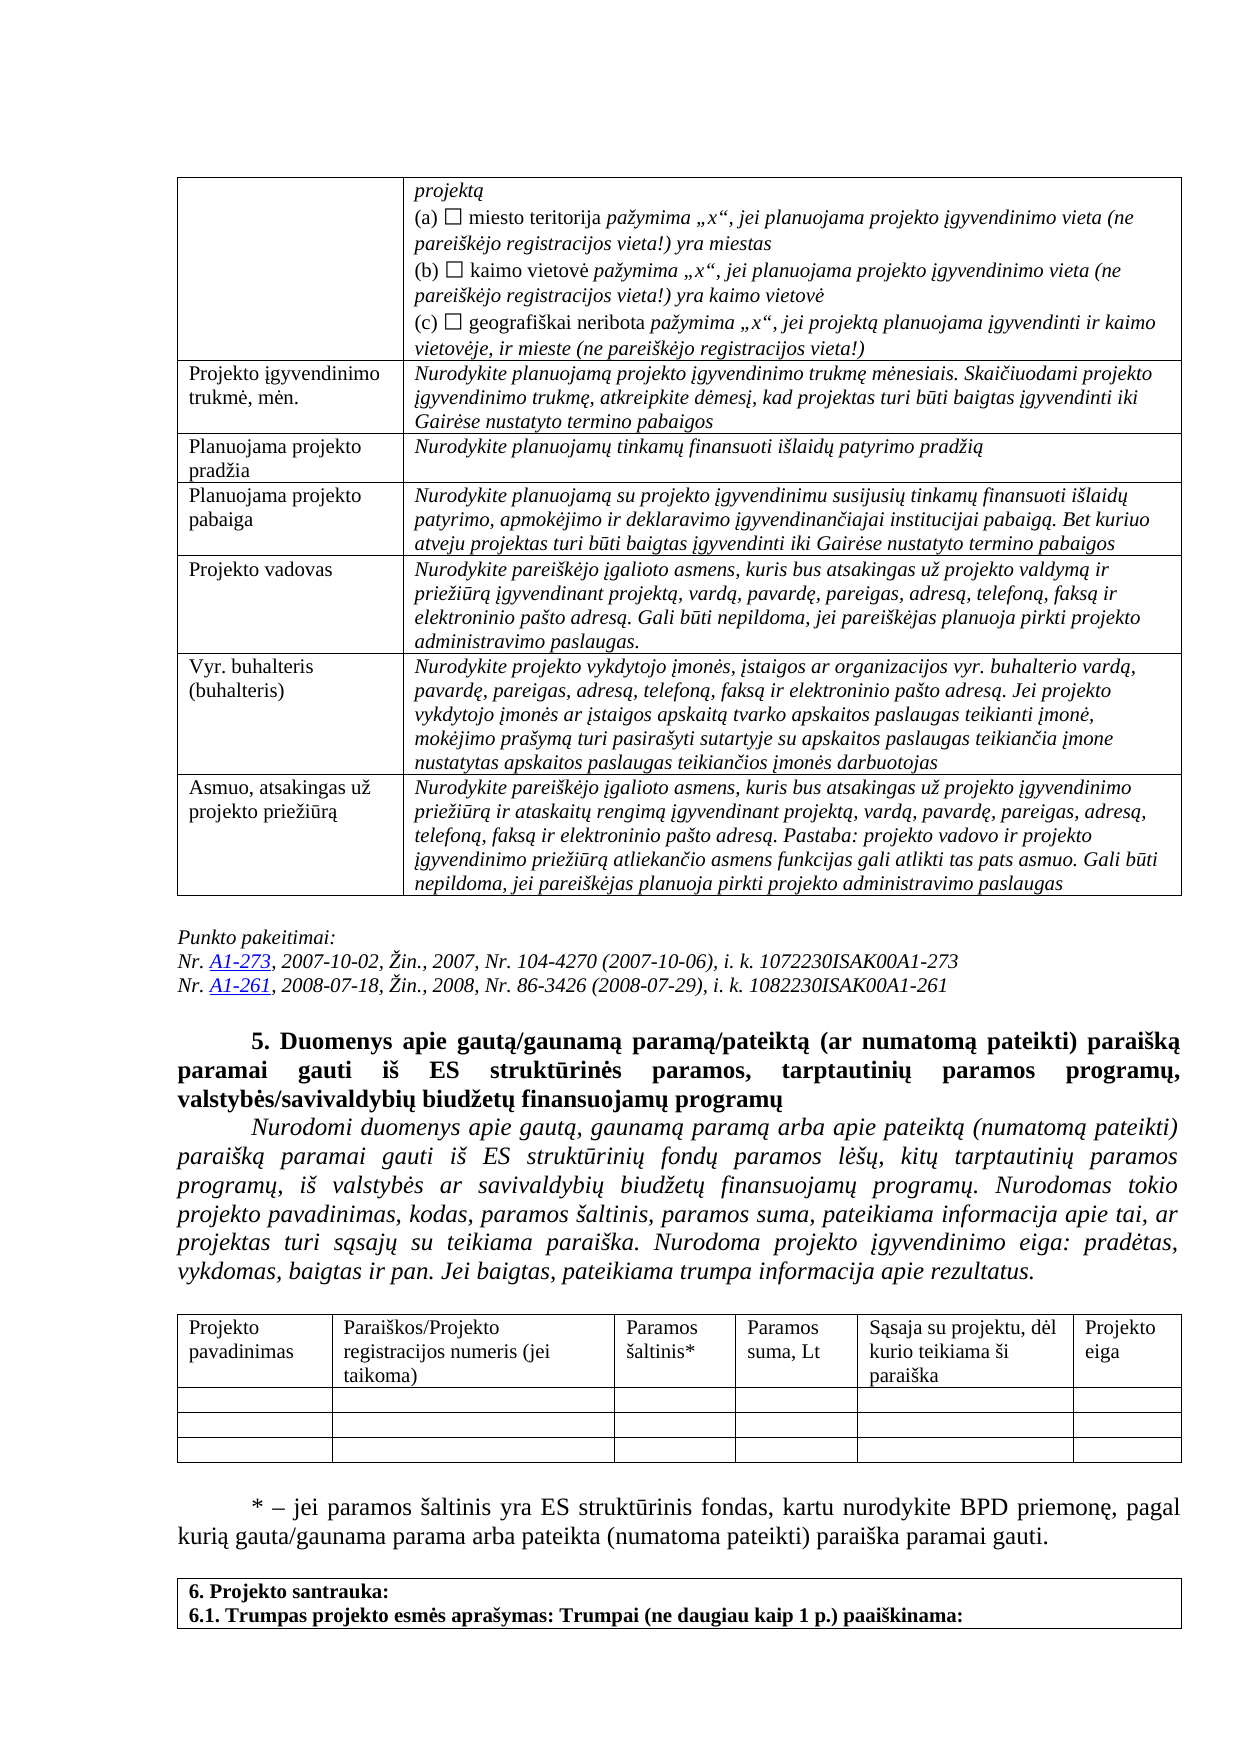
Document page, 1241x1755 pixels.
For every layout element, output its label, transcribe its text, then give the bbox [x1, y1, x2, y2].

table_cell Nurodykite planuojamą su projekto įgyvendinimu susijusių tinkamų finansuoti išlaidų patyrimo, apmokėjimo ir deklaravimo įgyvendinančiajai institucijai pabaigą. Bet kuriuo atveju projektas turi būti baigtas įgyvendinti iki Gairėse nustatyto termino pabaigos [404, 483, 1181, 555]
table_cell Nurodykite pareiškėjo įgalioto asmens, kuris bus atsakingas už projekto įgyvendinimo priežiūrą ir ataskaitų rengimą įgyvendinant projektą, vardą, pavardę, pareigas, adresą, telefoną, faksą ir elektroninio pašto adresą. Pastaba: projekto vadovo ir projekto įgyvendinimo priežiūrą atliekančio asmens funkcijas gali atlikti tas pats asmuo. Gali būti nepildoma, jei pareiškėjas planuoja pirkti projekto administravimo paslaugas [404, 775, 1181, 895]
text * – jei paramos šaltinis yra ES struktūrinis fondas, kartu nurodykite BPD priemonę, pagal kurią gauta/gaunama parama arba pateikta (numatoma pateikti) paraiška paramai gauti. [177, 1492, 1181, 1549]
table_cell Vyr. buhalteris (buhalteris) [178, 654, 403, 774]
table_cell [1074, 1413, 1181, 1437]
table_cell Planuojama projekto pradžia [178, 434, 403, 482]
table_cell [736, 1413, 857, 1437]
table_cell [178, 1413, 332, 1437]
table_cell Nurodykite planuojamų tinkamų finansuoti išlaidų patyrimo pradžią [404, 434, 1181, 482]
text Nr. A1-273, 2007-10-02, Žin., 2007, Nr. 104-4270 (2007-10-06), i. k. 1072230ISAK00A1-273 [177, 949, 1181, 973]
table_cell [178, 1438, 332, 1462]
table_cell [615, 1388, 735, 1412]
table_cell Nurodykite pareiškėjo įgalioto asmens, kuris bus atsakingas už projekto valdymą ir priežiūrą įgyvendinant projektą, vardą, pavardę, pareigas, adresą, telefoną, faksą ir elektroninio pašto adresą. Gali būti nepildoma, jei pareiškėjas planuoja pirkti projekto administravimo paslaugas. [404, 556, 1181, 653]
table_cell Planuojama projekto pabaiga [178, 483, 403, 555]
table_header Projekto pavadinimas [178, 1315, 332, 1387]
table_cell [178, 1388, 332, 1412]
table_header Paramos suma, Lt [736, 1315, 857, 1387]
table_cell [1074, 1388, 1181, 1412]
table_cell [736, 1438, 857, 1462]
table_cell Projekto įgyvendinimo trukmė, mėn. [178, 361, 403, 433]
text Nurodomi duomenys apie gautą, gaunamą paramą arba apie pateiktą (numatomą pateikti) paraišką paramai gauti iš ES struktūrinių fondų paramos lėšų, kitų tarptautinių paramos programų, iš valstybės ar savivaldybių biudžetų finansuojamų programų. Nurodomas tokio projekto pavadinimas, kodas, paramos šaltinis, paramos suma, pateikiama informacija apie tai, ar projektas turi sąsajų su teikiama paraiška. Nurodoma projekto įgyvendinimo eiga: pradėtas, vykdomas, baigtas ir pan. Jei baigtas, pateikiama trumpa informacija apie rezultatus. [177, 1112, 1181, 1285]
table_header Paramos šaltinis* [615, 1315, 735, 1387]
table_header 6. Projekto santrauka: 6.1. Trumpas projekto esmės aprašymas: Trumpai (ne daugiau kaip 1 p.) paaiškinama: [178, 1579, 1181, 1627]
table_cell [333, 1438, 614, 1462]
table_cell Asmuo, atsakingas už projekto priežiūrą [178, 775, 403, 895]
table_cell [1074, 1438, 1181, 1462]
text Punkto pakeitimai: [177, 925, 1181, 949]
table_cell [178, 178, 403, 360]
table_cell projektą (a) ⬜ miesto teritorija pažymima „x“, jei planuojama projekto įgyvendinimo vieta (ne pareiškėjo registracijos vieta!) yra miestas (b) ⬜ kaimo vietovė pažymima „x“, jei planuojama projekto įgyvendinimo vieta (ne pareiškėjo registracijos vieta!) yra kaimo vietovė (c) ⬜ geografiškai neribota pažymima „x“, jei projektą planuojama įgyvendinti ir kaimo vietovėje, ir mieste (ne pareiškėjo registracijos vieta!) [404, 178, 1181, 360]
text Nr. A1-261, 2008-07-18, Žin., 2008, Nr. 86-3426 (2008-07-29), i. k. 1082230ISAK00A1-261 [177, 973, 1181, 997]
table_cell [615, 1413, 735, 1437]
table_cell [333, 1413, 614, 1437]
table_header Projekto eiga [1074, 1315, 1181, 1387]
table_cell [858, 1388, 1073, 1412]
table_cell Projekto vadovas [178, 556, 403, 653]
table_cell [858, 1438, 1073, 1462]
table_header Sąsaja su projektu, dėl kurio teikiama ši paraiška [858, 1315, 1073, 1387]
text 5. Duomenys apie gautą/gaunamą paramą/pateiktą (ar numatomą pateikti) paraišką paramai gauti iš ES struktūrinės paramos, tarptautinių paramos programų, valstybės/savivaldybių biudžetų finansuojamų programų [177, 1026, 1181, 1112]
table_cell [736, 1388, 857, 1412]
table_cell [858, 1413, 1073, 1437]
table_cell Nurodykite projekto vykdytojo įmonės, įstaigos ar organizacijos vyr. buhalterio vardą, pavardę, pareigas, adresą, telefoną, faksą ir elektroninio pašto adresą. Jei projekto vykdytojo įmonės ar įstaigos apskaitą tvarko apskaitos paslaugas teikianti įmonė, mokėjimo prašymą turi pasirašyti sutartyje su apskaitos paslaugas teikiančia įmone nustatytas apskaitos paslaugas teikiančios įmonės darbuotojas [404, 654, 1181, 774]
table_cell [333, 1388, 614, 1412]
table_cell [615, 1438, 735, 1462]
table_cell Nurodykite planuojamą projekto įgyvendinimo trukmę mėnesiais. Skaičiuodami projekto įgyvendinimo trukmę, atkreipkite dėmesį, kad projektas turi būti baigtas įgyvendinti iki Gairėse nustatyto termino pabaigos [404, 361, 1181, 433]
table_header Paraiškos/Projekto registracijos numeris (jei taikoma) [333, 1315, 614, 1387]
